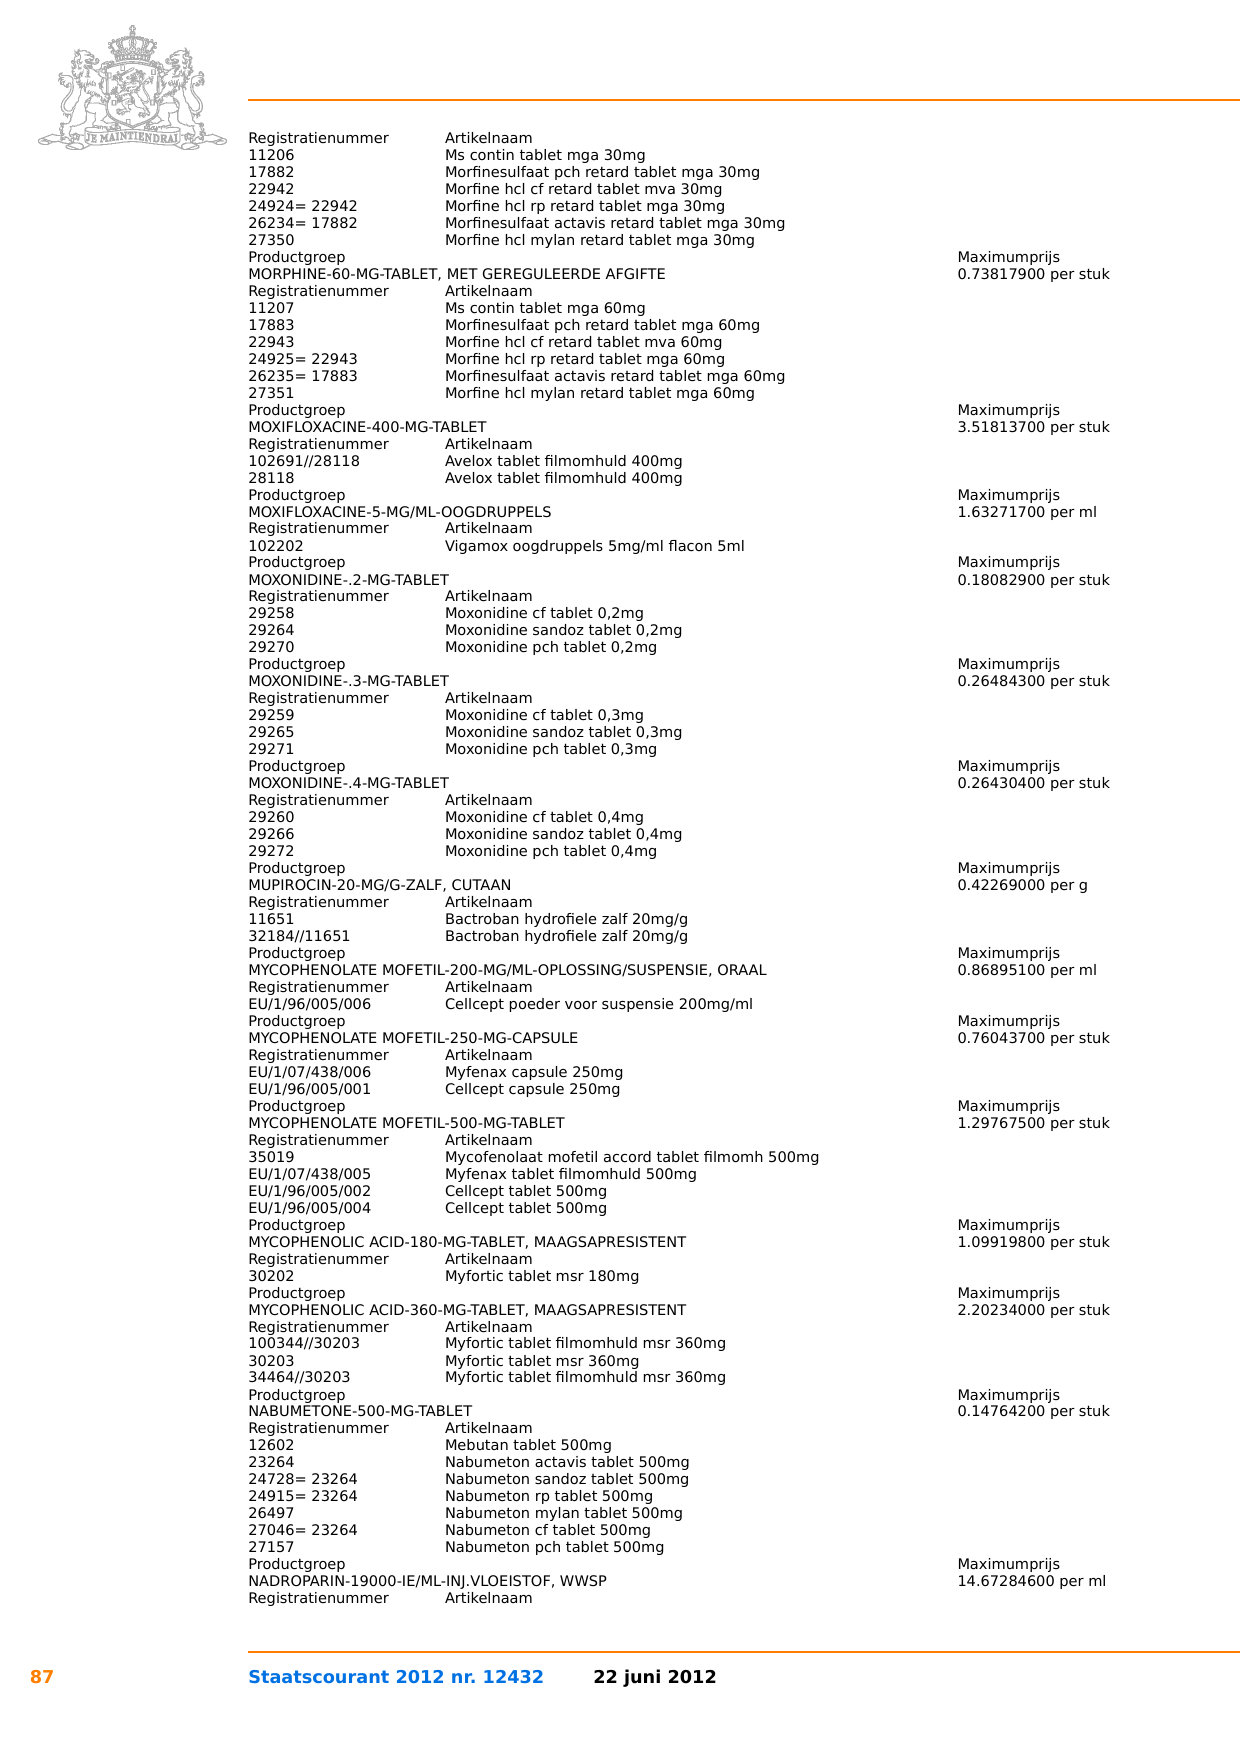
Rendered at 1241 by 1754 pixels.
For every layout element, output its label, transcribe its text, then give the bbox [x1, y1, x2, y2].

table_cell Moxonidine cf tablet 0,4mg [439, 809, 951, 826]
table_cell Maximumprijs [951, 554, 1163, 571]
table_cell Maximumprijs [951, 945, 1163, 962]
table_cell [439, 1217, 951, 1233]
table_cell Artikelnaam [439, 130, 951, 147]
table_cell [951, 741, 1163, 758]
table_cell Maximumprijs [951, 656, 1163, 673]
table_cell [951, 1200, 1163, 1217]
table_cell [951, 843, 1163, 860]
table_cell 2.20234000 per stuk [951, 1301, 1163, 1318]
table_cell 0.26484300 per stuk [951, 673, 1163, 690]
table_cell [439, 1386, 951, 1403]
table_cell 11206 [248, 147, 439, 164]
table_cell MOXONIDINE-.4-MG-TABLET [248, 775, 951, 792]
table_cell 11207 [248, 300, 439, 317]
table_cell [951, 1081, 1163, 1098]
table_cell 24925= 22943 [248, 351, 439, 368]
table_cell 30202 [248, 1268, 439, 1284]
table_cell Moxonidine cf tablet 0,3mg [439, 707, 951, 724]
table_cell [951, 1149, 1163, 1166]
table_cell Maximumprijs [951, 402, 1163, 418]
table_cell Artikelnaam [439, 792, 951, 809]
table_cell Morfine hcl mylan retard tablet mga 30mg [439, 232, 951, 249]
table_cell 0.86895100 per ml [951, 962, 1163, 979]
table_cell Bactroban hydrofiele zalf 20mg/g [439, 911, 951, 928]
table_cell Maximumprijs [951, 1098, 1163, 1115]
table_cell Myfortic tablet msr 180mg [439, 1268, 951, 1284]
table_cell EU/1/07/438/006 [248, 1064, 439, 1081]
table_cell 22942 [248, 181, 439, 198]
table_cell Nabumeton cf tablet 500mg [439, 1522, 951, 1539]
table_cell Nabumeton actavis tablet 500mg [439, 1454, 951, 1471]
table_cell 0.42269000 per g [951, 877, 1163, 894]
table_cell Productgroep [248, 1217, 439, 1233]
table_cell [951, 147, 1163, 164]
table_cell Morfine hcl mylan retard tablet mga 60mg [439, 385, 951, 402]
table_cell Maximumprijs [951, 758, 1163, 775]
table_cell Productgroep [248, 249, 439, 266]
table_cell [951, 470, 1163, 486]
table_cell Registratienummer [248, 1132, 439, 1149]
table_cell [439, 249, 951, 266]
table_cell 23264 [248, 1454, 439, 1471]
table_cell 26235= 17883 [248, 368, 439, 384]
table_cell Myfortic tablet filmomhuld msr 360mg [439, 1335, 951, 1352]
table_cell [951, 1488, 1163, 1505]
table_cell [951, 622, 1163, 639]
table_cell Artikelnaam [439, 1319, 951, 1335]
table_cell 29258 [248, 605, 439, 622]
table_cell [951, 826, 1163, 843]
table_cell Productgroep [248, 402, 439, 418]
table_cell Registratienummer [248, 792, 439, 809]
table_cell [951, 1353, 1163, 1369]
table_cell [951, 690, 1163, 707]
table_cell 29272 [248, 843, 439, 860]
table_cell Registratienummer [248, 979, 439, 996]
table_cell NADROPARIN-19000-IE/ML-INJ.VLOEISTOF, WWSP [248, 1573, 951, 1590]
table_cell Myfenax tablet filmomhuld 500mg [439, 1166, 951, 1183]
table_cell 17882 [248, 164, 439, 181]
table_cell Avelox tablet filmomhuld 400mg [439, 453, 951, 469]
table_cell MUPIROCIN-20-MG/G-ZALF, CUTAAN [248, 877, 951, 894]
table_cell [951, 232, 1163, 249]
table_cell Cellcept poeder voor suspensie 200mg/ml [439, 996, 951, 1013]
table_cell [439, 1098, 951, 1115]
table_cell 35019 [248, 1149, 439, 1166]
table_cell Myfortic tablet msr 360mg [439, 1353, 951, 1369]
table_cell Avelox tablet filmomhuld 400mg [439, 470, 951, 486]
table_cell 24728= 23264 [248, 1471, 439, 1488]
table_cell 0.14764200 per stuk [951, 1403, 1163, 1420]
table_cell [951, 1335, 1163, 1352]
table_cell Productgroep [248, 1556, 439, 1573]
table_cell Maximumprijs [951, 1386, 1163, 1403]
table_cell MYCOPHENOLATE MOFETIL-200-MG/ML-OPLOSSING/SUSPENSIE, ORAAL [248, 962, 951, 979]
table_cell [951, 130, 1163, 147]
table_cell 27351 [248, 385, 439, 402]
table_cell MYCOPHENOLATE MOFETIL-500-MG-TABLET [248, 1115, 951, 1132]
table_cell Maximumprijs [951, 486, 1163, 503]
table_cell EU/1/96/005/001 [248, 1081, 439, 1098]
table_cell Morfinesulfaat actavis retard tablet mga 60mg [439, 368, 951, 384]
table_cell Artikelnaam [439, 520, 951, 537]
table_cell [951, 1420, 1163, 1437]
table_cell Moxonidine pch tablet 0,4mg [439, 843, 951, 860]
table_cell Mycofenolaat mofetil accord tablet filmomh 500mg [439, 1149, 951, 1166]
table_cell [951, 351, 1163, 368]
table_cell [951, 1437, 1163, 1454]
table_cell 29270 [248, 639, 439, 656]
table_cell 12602 [248, 1437, 439, 1454]
table_cell [951, 1369, 1163, 1386]
table_cell 30203 [248, 1353, 439, 1369]
table_cell MORPHINE-60-MG-TABLET, MET GEREGULEERDE AFGIFTE [248, 266, 951, 283]
table_cell Registratienummer [248, 130, 439, 147]
table_cell 26497 [248, 1505, 439, 1522]
table_cell Morfine hcl cf retard tablet mva 60mg [439, 334, 951, 351]
table_cell 1.09919800 per stuk [951, 1234, 1163, 1251]
table_cell [439, 860, 951, 877]
table_cell Registratienummer [248, 283, 439, 300]
table_cell 24924= 22942 [248, 198, 439, 215]
table_cell [951, 436, 1163, 452]
table_cell Maximumprijs [951, 249, 1163, 266]
table_cell [951, 1539, 1163, 1556]
table_cell [951, 181, 1163, 198]
table_cell [439, 554, 951, 571]
table_cell Productgroep [248, 656, 439, 673]
table_cell Myfortic tablet filmomhuld msr 360mg [439, 1369, 951, 1386]
table_cell [951, 520, 1163, 537]
table_cell [951, 1505, 1163, 1522]
table_cell 29260 [248, 809, 439, 826]
table_cell Cellcept capsule 250mg [439, 1081, 951, 1098]
table_cell 24915= 23264 [248, 1488, 439, 1505]
table_cell Artikelnaam [439, 588, 951, 605]
table_cell 27157 [248, 1539, 439, 1556]
table_cell MOXIFLOXACINE-5-MG/ML-OOGDRUPPELS [248, 504, 951, 520]
table_cell Morfinesulfaat pch retard tablet mga 60mg [439, 317, 951, 334]
table_cell [951, 1251, 1163, 1267]
table_cell [951, 1183, 1163, 1199]
table_cell Moxonidine sandoz tablet 0,4mg [439, 826, 951, 843]
table_cell Moxonidine cf tablet 0,2mg [439, 605, 951, 622]
table_cell Registratienummer [248, 1251, 439, 1267]
table_cell 1.63271700 per ml [951, 504, 1163, 520]
table_cell Myfenax capsule 250mg [439, 1064, 951, 1081]
table_cell Registratienummer [248, 894, 439, 911]
table_cell 3.51813700 per stuk [951, 419, 1163, 436]
table_cell MOXONIDINE-.3-MG-TABLET [248, 673, 951, 690]
table_cell Vigamox oogdruppels 5mg/ml flacon 5ml [439, 538, 951, 554]
table_cell 29259 [248, 707, 439, 724]
table_cell [951, 1064, 1163, 1081]
table_cell Morfinesulfaat pch retard tablet mga 30mg [439, 164, 951, 181]
table_cell Morfine hcl cf retard tablet mva 30mg [439, 181, 951, 198]
table_cell Registratienummer [248, 1590, 439, 1607]
table_cell Artikelnaam [439, 1590, 951, 1607]
table_cell [439, 486, 951, 503]
table_cell NABUMETONE-500-MG-TABLET [248, 1403, 951, 1420]
table_cell [951, 283, 1163, 300]
table_cell [951, 198, 1163, 215]
table_cell 28118 [248, 470, 439, 486]
table_cell 100344//30203 [248, 1335, 439, 1352]
table_cell Maximumprijs [951, 1217, 1163, 1233]
table_cell [951, 724, 1163, 741]
table_cell [951, 334, 1163, 351]
table_cell Nabumeton sandoz tablet 500mg [439, 1471, 951, 1488]
table_cell [951, 588, 1163, 605]
table_cell [951, 385, 1163, 402]
table_cell [951, 368, 1163, 384]
table_cell 102691//28118 [248, 453, 439, 469]
table_cell Artikelnaam [439, 283, 951, 300]
table_cell [951, 1319, 1163, 1335]
table_cell Artikelnaam [439, 1132, 951, 1149]
table_cell Ms contin tablet mga 30mg [439, 147, 951, 164]
table_cell [951, 1454, 1163, 1471]
table_cell Morfinesulfaat actavis retard tablet mga 30mg [439, 215, 951, 232]
table_cell [951, 538, 1163, 554]
table_cell Productgroep [248, 1098, 439, 1115]
table_cell Ms contin tablet mga 60mg [439, 300, 951, 317]
table_cell Registratienummer [248, 690, 439, 707]
table_cell [439, 402, 951, 418]
table_cell [439, 656, 951, 673]
table_cell 102202 [248, 538, 439, 554]
table_cell EU/1/07/438/005 [248, 1166, 439, 1183]
table_cell Registratienummer [248, 436, 439, 452]
table_cell [439, 945, 951, 962]
table_cell Artikelnaam [439, 979, 951, 996]
table_cell 1.29767500 per stuk [951, 1115, 1163, 1132]
table_cell Mebutan tablet 500mg [439, 1437, 951, 1454]
table_cell [439, 1285, 951, 1301]
table_cell [439, 1556, 951, 1573]
table_cell 32184//11651 [248, 928, 439, 945]
table_cell Morfine hcl rp retard tablet mga 30mg [439, 198, 951, 215]
table_cell [951, 928, 1163, 945]
table_cell Nabumeton mylan tablet 500mg [439, 1505, 951, 1522]
table_cell [951, 1522, 1163, 1539]
table_cell Productgroep [248, 554, 439, 571]
table_cell [951, 911, 1163, 928]
table_cell 29264 [248, 622, 439, 639]
table_cell Productgroep [248, 1013, 439, 1030]
table_cell Artikelnaam [439, 894, 951, 911]
table_cell Productgroep [248, 758, 439, 775]
table_cell 29265 [248, 724, 439, 741]
table_cell MOXIFLOXACINE-400-MG-TABLET [248, 419, 951, 436]
table_cell EU/1/96/005/006 [248, 996, 439, 1013]
table_cell Registratienummer [248, 520, 439, 537]
table_cell [951, 453, 1163, 469]
table_cell MYCOPHENOLIC ACID-180-MG-TABLET, MAAGSAPRESISTENT [248, 1234, 951, 1251]
table_cell 14.67284600 per ml [951, 1573, 1163, 1590]
table_cell Artikelnaam [439, 1251, 951, 1267]
table_cell Productgroep [248, 860, 439, 877]
table_cell Productgroep [248, 486, 439, 503]
table_cell [951, 707, 1163, 724]
table_cell 26234= 17882 [248, 215, 439, 232]
table_cell [439, 1013, 951, 1030]
table_cell Artikelnaam [439, 436, 951, 452]
table_cell Registratienummer [248, 1047, 439, 1064]
table_cell Maximumprijs [951, 1556, 1163, 1573]
table_cell Bactroban hydrofiele zalf 20mg/g [439, 928, 951, 945]
table_cell [951, 996, 1163, 1013]
table_cell Moxonidine sandoz tablet 0,2mg [439, 622, 951, 639]
table_cell [951, 605, 1163, 622]
table_cell Productgroep [248, 1285, 439, 1301]
table_cell Artikelnaam [439, 690, 951, 707]
table_cell [951, 164, 1163, 181]
table_cell [951, 300, 1163, 317]
picture [38, 25, 227, 150]
table_cell Registratienummer [248, 1319, 439, 1335]
table_cell Productgroep [248, 1386, 439, 1403]
table_cell Artikelnaam [439, 1047, 951, 1064]
table_cell 0.18082900 per stuk [951, 571, 1163, 588]
table_cell [439, 758, 951, 775]
table_cell [951, 1471, 1163, 1488]
table_cell 29266 [248, 826, 439, 843]
table_cell Moxonidine pch tablet 0,2mg [439, 639, 951, 656]
table_cell [951, 809, 1163, 826]
table_cell 27350 [248, 232, 439, 249]
table_cell Maximumprijs [951, 1013, 1163, 1030]
table_cell Nabumeton rp tablet 500mg [439, 1488, 951, 1505]
table_cell 29271 [248, 741, 439, 758]
table_cell [951, 1132, 1163, 1149]
table_cell EU/1/96/005/002 [248, 1183, 439, 1199]
table_cell 0.26430400 per stuk [951, 775, 1163, 792]
table_cell 17883 [248, 317, 439, 334]
table_cell [951, 894, 1163, 911]
table_cell Registratienummer [248, 1420, 439, 1437]
table_cell Artikelnaam [439, 1420, 951, 1437]
table_cell Cellcept tablet 500mg [439, 1200, 951, 1217]
table_cell [951, 1590, 1163, 1607]
table_cell 11651 [248, 911, 439, 928]
table_cell 0.73817900 per stuk [951, 266, 1163, 283]
table_cell Moxonidine sandoz tablet 0,3mg [439, 724, 951, 741]
table_cell Nabumeton pch tablet 500mg [439, 1539, 951, 1556]
table_cell MYCOPHENOLIC ACID-360-MG-TABLET, MAAGSAPRESISTENT [248, 1301, 951, 1318]
table_cell 34464//30203 [248, 1369, 439, 1386]
table_cell [951, 639, 1163, 656]
table_cell 27046= 23264 [248, 1522, 439, 1539]
table_cell MOXONIDINE-.2-MG-TABLET [248, 571, 951, 588]
table_cell 22943 [248, 334, 439, 351]
table_cell Cellcept tablet 500mg [439, 1183, 951, 1199]
table_cell [951, 1166, 1163, 1183]
table_cell Productgroep [248, 945, 439, 962]
table_cell [951, 792, 1163, 809]
table_cell Moxonidine pch tablet 0,3mg [439, 741, 951, 758]
table_cell MYCOPHENOLATE MOFETIL-250-MG-CAPSULE [248, 1030, 951, 1047]
table_cell [951, 215, 1163, 232]
table_cell Maximumprijs [951, 1285, 1163, 1301]
table_cell Morfine hcl rp retard tablet mga 60mg [439, 351, 951, 368]
table_cell Registratienummer [248, 588, 439, 605]
table_cell 0.76043700 per stuk [951, 1030, 1163, 1047]
table_cell [951, 1047, 1163, 1064]
table_cell [951, 979, 1163, 996]
table_cell EU/1/96/005/004 [248, 1200, 439, 1217]
table_cell [951, 1268, 1163, 1284]
table_cell Maximumprijs [951, 860, 1163, 877]
table_cell [951, 317, 1163, 334]
